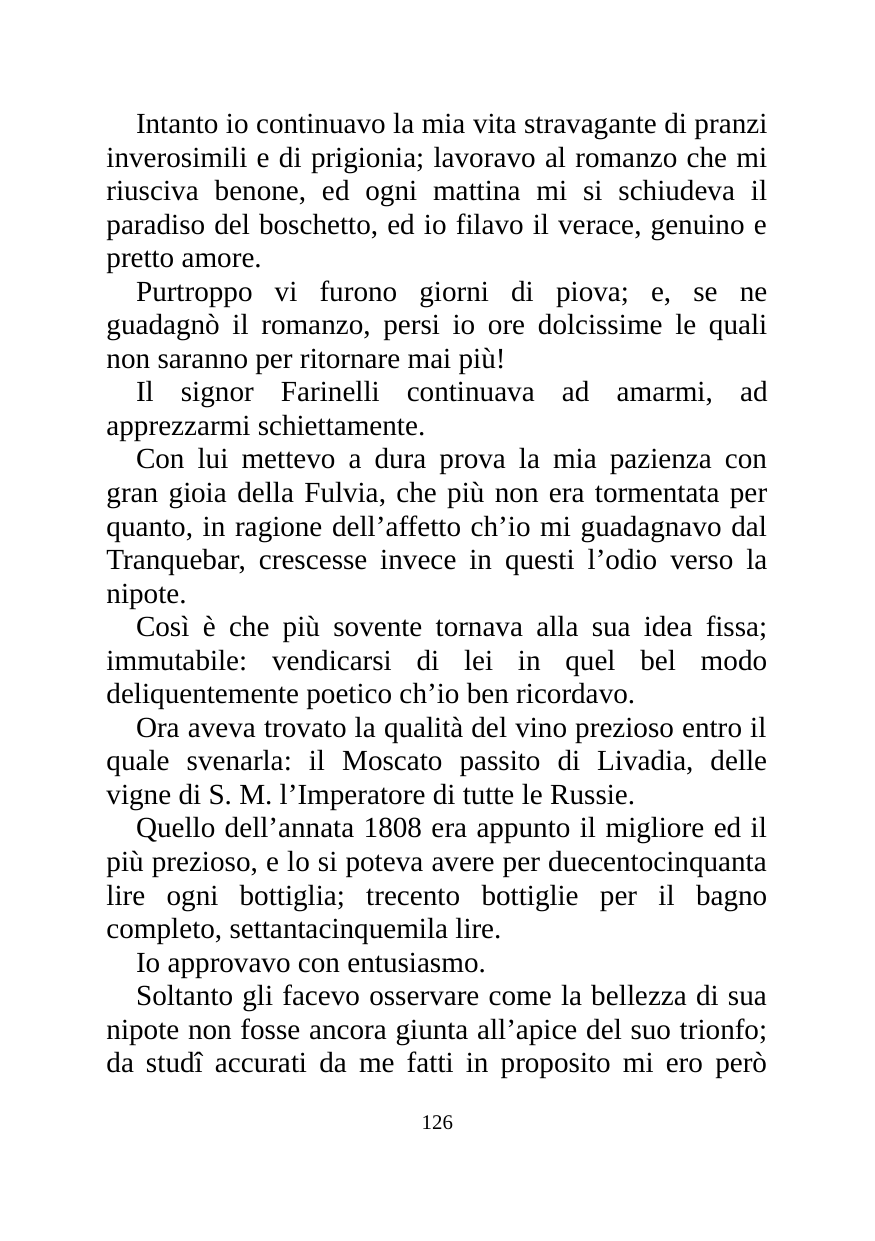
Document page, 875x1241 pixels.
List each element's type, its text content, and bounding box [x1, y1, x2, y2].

text Io approvavo con entusiasmo. [106, 945, 768, 978]
text Così è che più sovente tornava alla sua idea fissa; immutabile: vendicarsi di lei in quel bel modo deliquentemente poetico ch’io ben ricordavo. [106, 609, 768, 710]
text Quello dell’annata 1808 era appunto il migliore ed il più prezioso, e lo si poteva avere per duecentocinquanta lire ogni bottiglia; trecento bottiglie per il bagno completo, settantacinquemila lire. [106, 811, 768, 945]
text Soltanto gli facevo osservare come la bellezza di sua nipote non fosse ancora giunta all’apice del suo trionfo; da studî accurati da me fatti in proposito mi ero però [106, 978, 768, 1079]
text Il signor Farinelli continuava ad amarmi, ad apprezzarmi schiettamente. [106, 374, 768, 442]
text Purtroppo vi furono giorni di piova; e, se ne guadagnò il romanzo, persi io ore dolcissime le quali non saranno per ritornare mai più! [106, 274, 768, 374]
text Intanto io continuavo la mia vita stravagante di pranzi inverosimili e di prigionia; lavoravo al romanzo che mi riusciva benone, ed ogni mattina mi si schiudeva il paradiso del boschetto, ed io filavo il verace, genuino e pretto amore. [106, 106, 768, 274]
text Con lui mettevo a dura prova la mia pazienza con gran gioia della Fulvia, che più non era tormentata per quanto, in ragione dell’affetto ch’io mi guadagnavo dal Tranquebar, crescesse invece in questi l’odio verso la nipote. [106, 442, 768, 609]
text Ora aveva trovato la qualità del vino prezioso entro il quale svenarla: il Moscato passito di Livadia, delle vigne di S. M. l’Imperatore di tutte le Russie. [106, 710, 768, 811]
